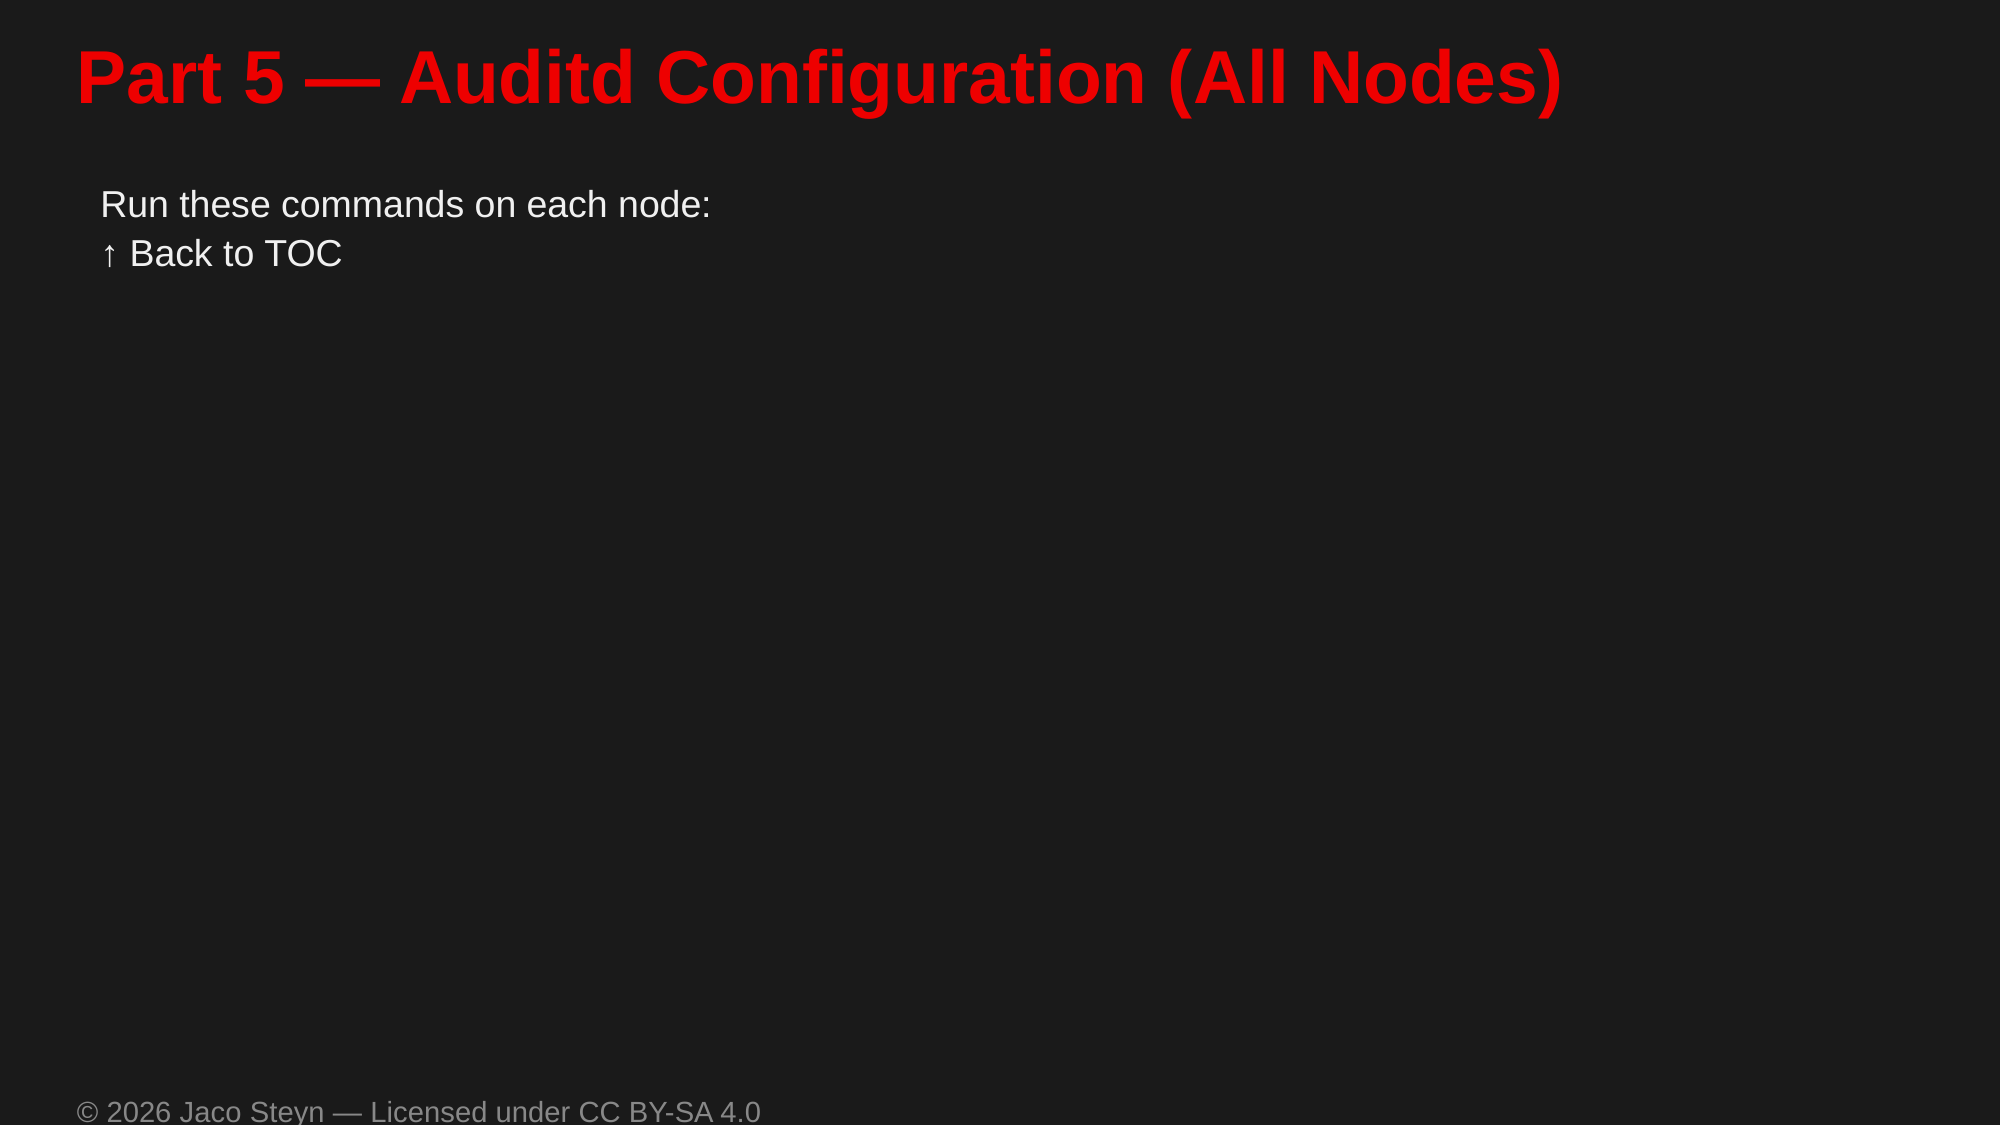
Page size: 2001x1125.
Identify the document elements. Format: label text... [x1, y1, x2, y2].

text_box © 2026 Jaco Steyn — Licensed under CC BY-SA 4.0 [59, 1083, 1942, 1120]
text_box Part 5 — Auditd Configuration (All Nodes) [59, 23, 1942, 154]
text_box Run these commands on each node: ↑ Back to TOC [59, 171, 1942, 1083]
